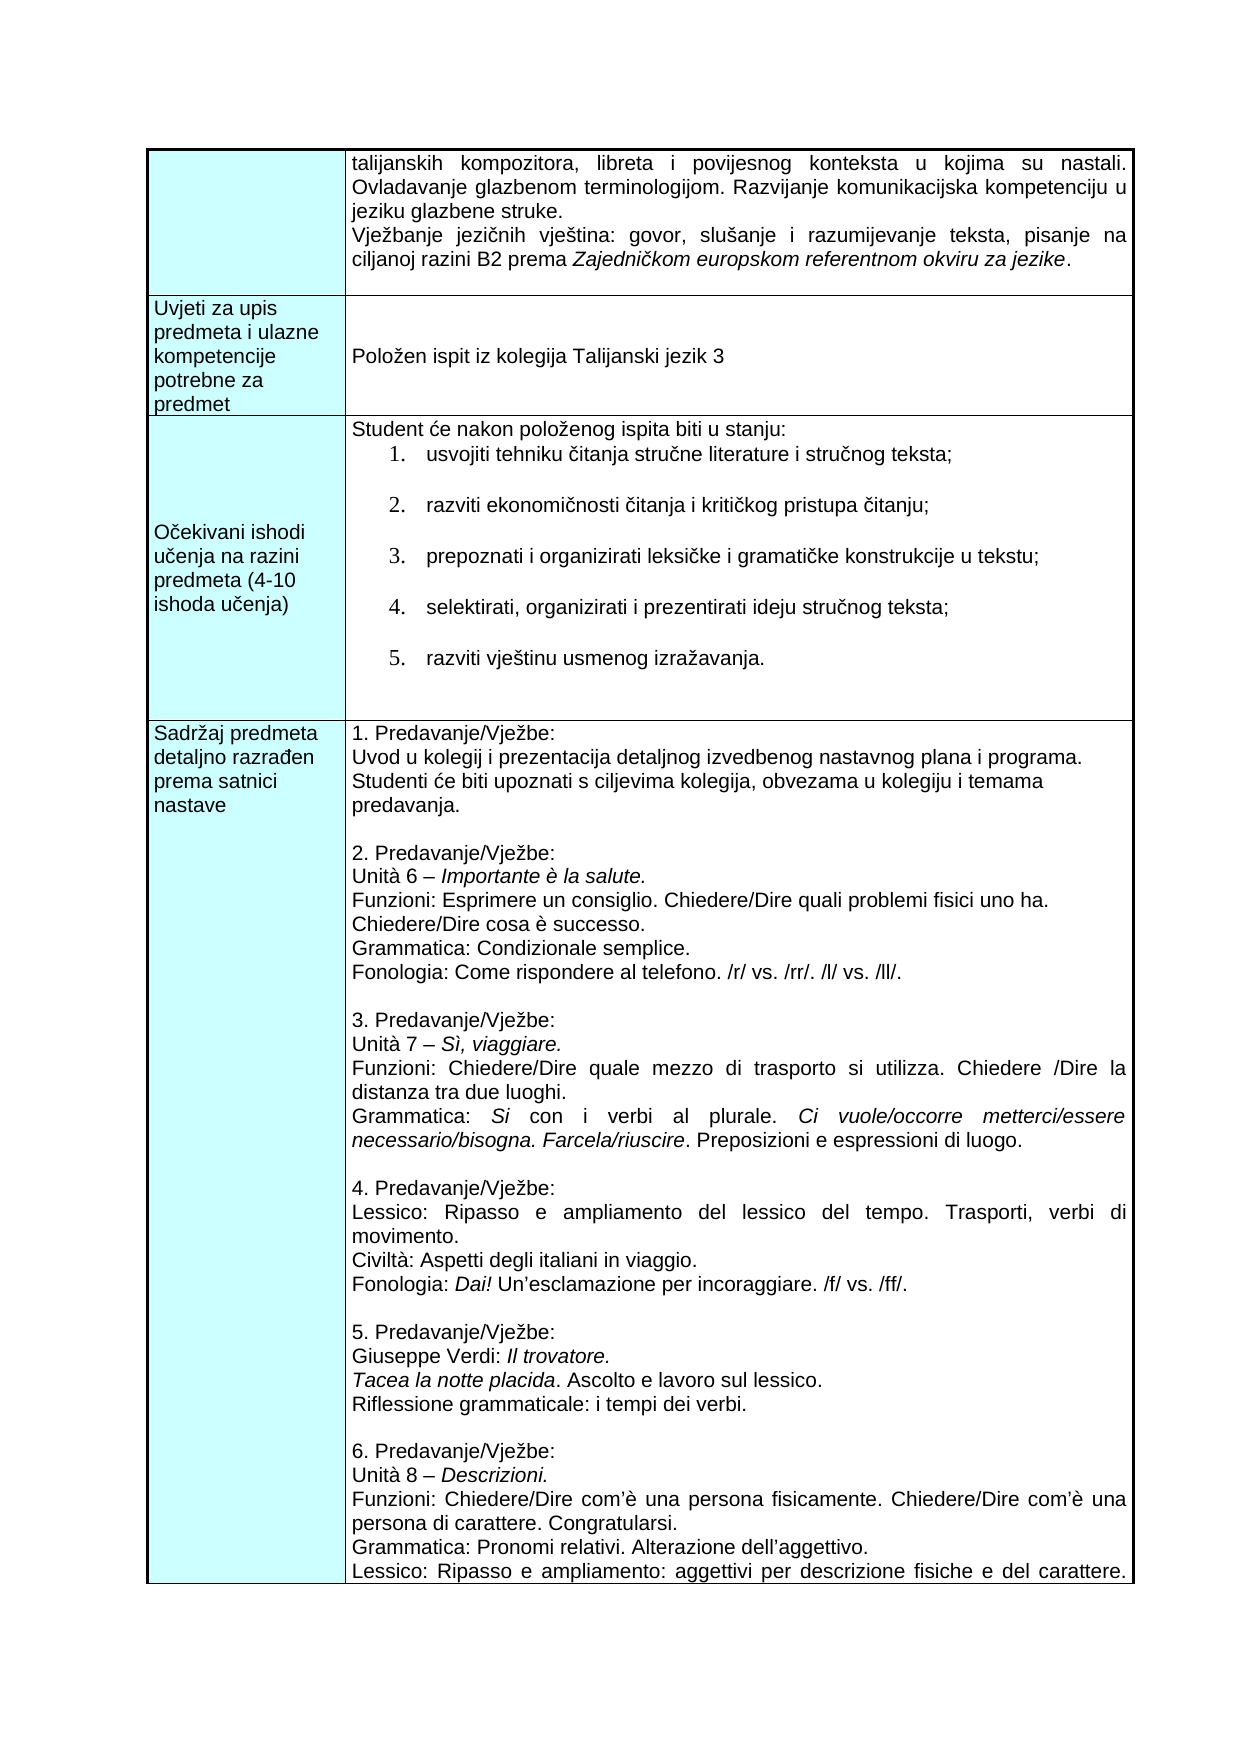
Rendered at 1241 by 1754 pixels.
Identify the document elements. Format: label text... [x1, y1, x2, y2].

table_cell [149, 151, 345, 294]
table_cell Položen ispit iz kolegija Talijanski jezik 3 [346, 296, 1132, 415]
table_cell Uvjeti za upis predmeta i ulazne kompetencije potrebne za predmet [149, 296, 345, 415]
table_cell Sadržaj predmeta detaljno razrađen prema satnici nastave [149, 721, 345, 1583]
table_cell 1. Predavanje/Vježbe: Uvod u kolegij i prezentacija detaljnog izvedbenog nastavnog plana i programa. Studenti će biti upoznati s ciljevima kolegija, obvezama u kolegiju i temama predavanja. 2. Predavanje/Vježbe: Unità 6 – Importante è la salute. Funzioni: Esprimere un consiglio. Chiedere/Dire quali problemi fisici uno ha. Chiedere/Dire cosa è successo. Grammatica: Condizionale semplice. Fonologia: Come rispondere al telefono. /r/ vs. /rr/. /l/ vs. /ll/. 3. Predavanje/Vježbe: Unità 7 – Sì, viaggiare. Funzioni: Chiedere/Dire quale mezzo di trasporto si utilizza. Chiedere /Dire la distanza tra due luoghi. Grammatica: Si con i verbi al plurale. Ci vuole/occorre metterci/essere necessario/bisogna. Farcela/riuscire. Preposizioni e espressioni di luogo. 4. Predavanje/Vježbe: Lessico: Ripasso e ampliamento del lessico del tempo. Trasporti, verbi di movimento. Civiltà: Aspetti degli italiani in viaggio. Fonologia: Dai! Un’esclamazione per incoraggiare. /f/ vs. /ff/. 5. Predavanje/Vježbe: Giuseppe Verdi: Il trovatore. Tacea la notte placida. Ascolto e lavoro sul lessico. Riflessione grammaticale: i tempi dei verbi. 6. Predavanje/Vježbe: Unità 8 – Descrizioni. Funzioni: Chiedere/Dire com’è una persona fisicamente. Chiedere/Dire com’è una persona di carattere. Congratularsi. Grammatica: Pronomi relativi. Alterazione dell’aggettivo. Lessico: Ripasso e ampliamento: aggettivi per descrizione fisiche e del carattere. [346, 721, 1132, 1583]
table_cell Očekivani ishodi učenja na razini predmeta (4-10 ishoda učenja) [149, 416, 345, 719]
table_cell talijanskih kompozitora, libreta i povijesnog konteksta u kojima su nastali. Ovladavanje glazbenom terminologijom. Razvijanje komunikacijska kompetenciju u jeziku glazbene struke. Vježbanje jezičnih vještina: govor, slušanje i razumijevanje teksta, pisanje na ciljanoj razini B2 prema Zajedničkom europskom referentnom okviru za jezike. [346, 151, 1132, 294]
table_cell Student će nakon položenog ispita biti u stanju: usvojiti tehniku čitanja stručne literature i stručnog teksta; razviti ekonomičnosti čitanja i kritičkog pristupa čitanju; prepoznati i organizirati leksičke i gramatičke konstrukcije u tekstu; selektirati, organizirati i prezentirati ideju stručnog teksta; razviti vještinu usmenog izražavanja. [346, 416, 1132, 719]
